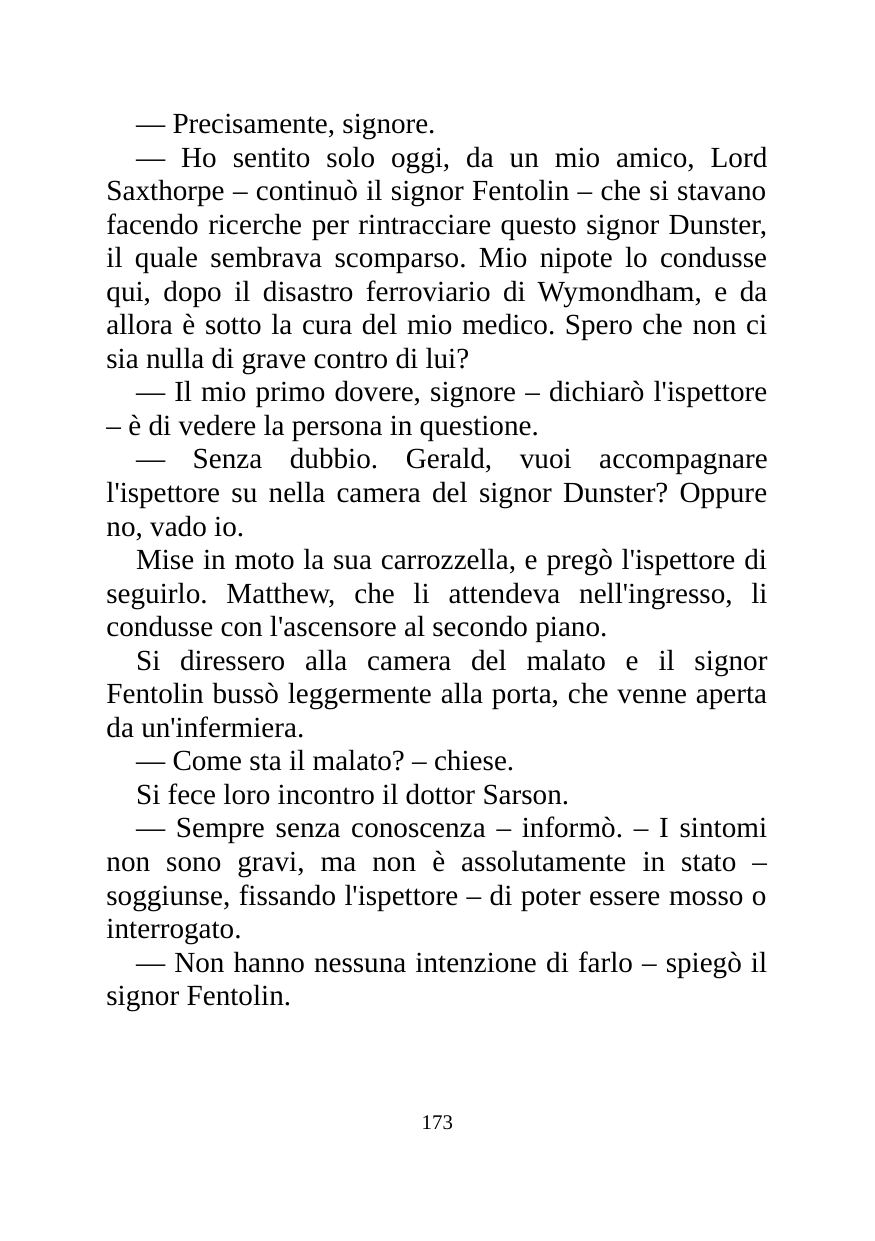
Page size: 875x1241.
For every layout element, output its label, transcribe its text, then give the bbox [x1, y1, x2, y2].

text — Sempre senza conoscenza – informò. – I sintomi non sono gravi, ma non è assolutamente in stato – soggiunse, fissando l'ispettore – di poter essere mosso o interrogato. [106, 811, 768, 945]
text Si diressero alla camera del malato e il signor Fentolin bussò leggermente alla porta, che venne aperta da un'infermiera. [106, 643, 768, 743]
text — Ho sentito solo oggi, da un mio amico, Lord Saxthorpe – continuò il signor Fentolin – che si stavano facendo ricerche per rintracciare questo signor Dunster, il quale sembrava scomparso. Mio nipote lo condusse qui, dopo il disastro ferroviario di Wymondham, e da allora è sotto la cura del mio medico. Spero che non ci sia nulla di grave contro di lui? [106, 140, 768, 374]
text — Il mio primo dovere, signore – dichiarò l'ispettore – è di vedere la persona in questione. [106, 374, 768, 442]
text — Non hanno nessuna intenzione di farlo – spiegò il signor Fentolin. [106, 945, 768, 1012]
text — Come sta il malato? – chiese. [106, 743, 768, 777]
text Mise in moto la sua carrozzella, e pregò l'ispettore di seguirlo. Matthew, che li attendeva nell'ingresso, li condusse con l'ascensore al secondo piano. [106, 542, 768, 643]
text Si fece loro incontro il dottor Sarson. [106, 777, 768, 811]
text — Precisamente, signore. [106, 106, 768, 140]
text — Senza dubbio. Gerald, vuoi accompagnare l'ispettore su nella camera del signor Dunster? Oppure no, vado io. [106, 442, 768, 542]
